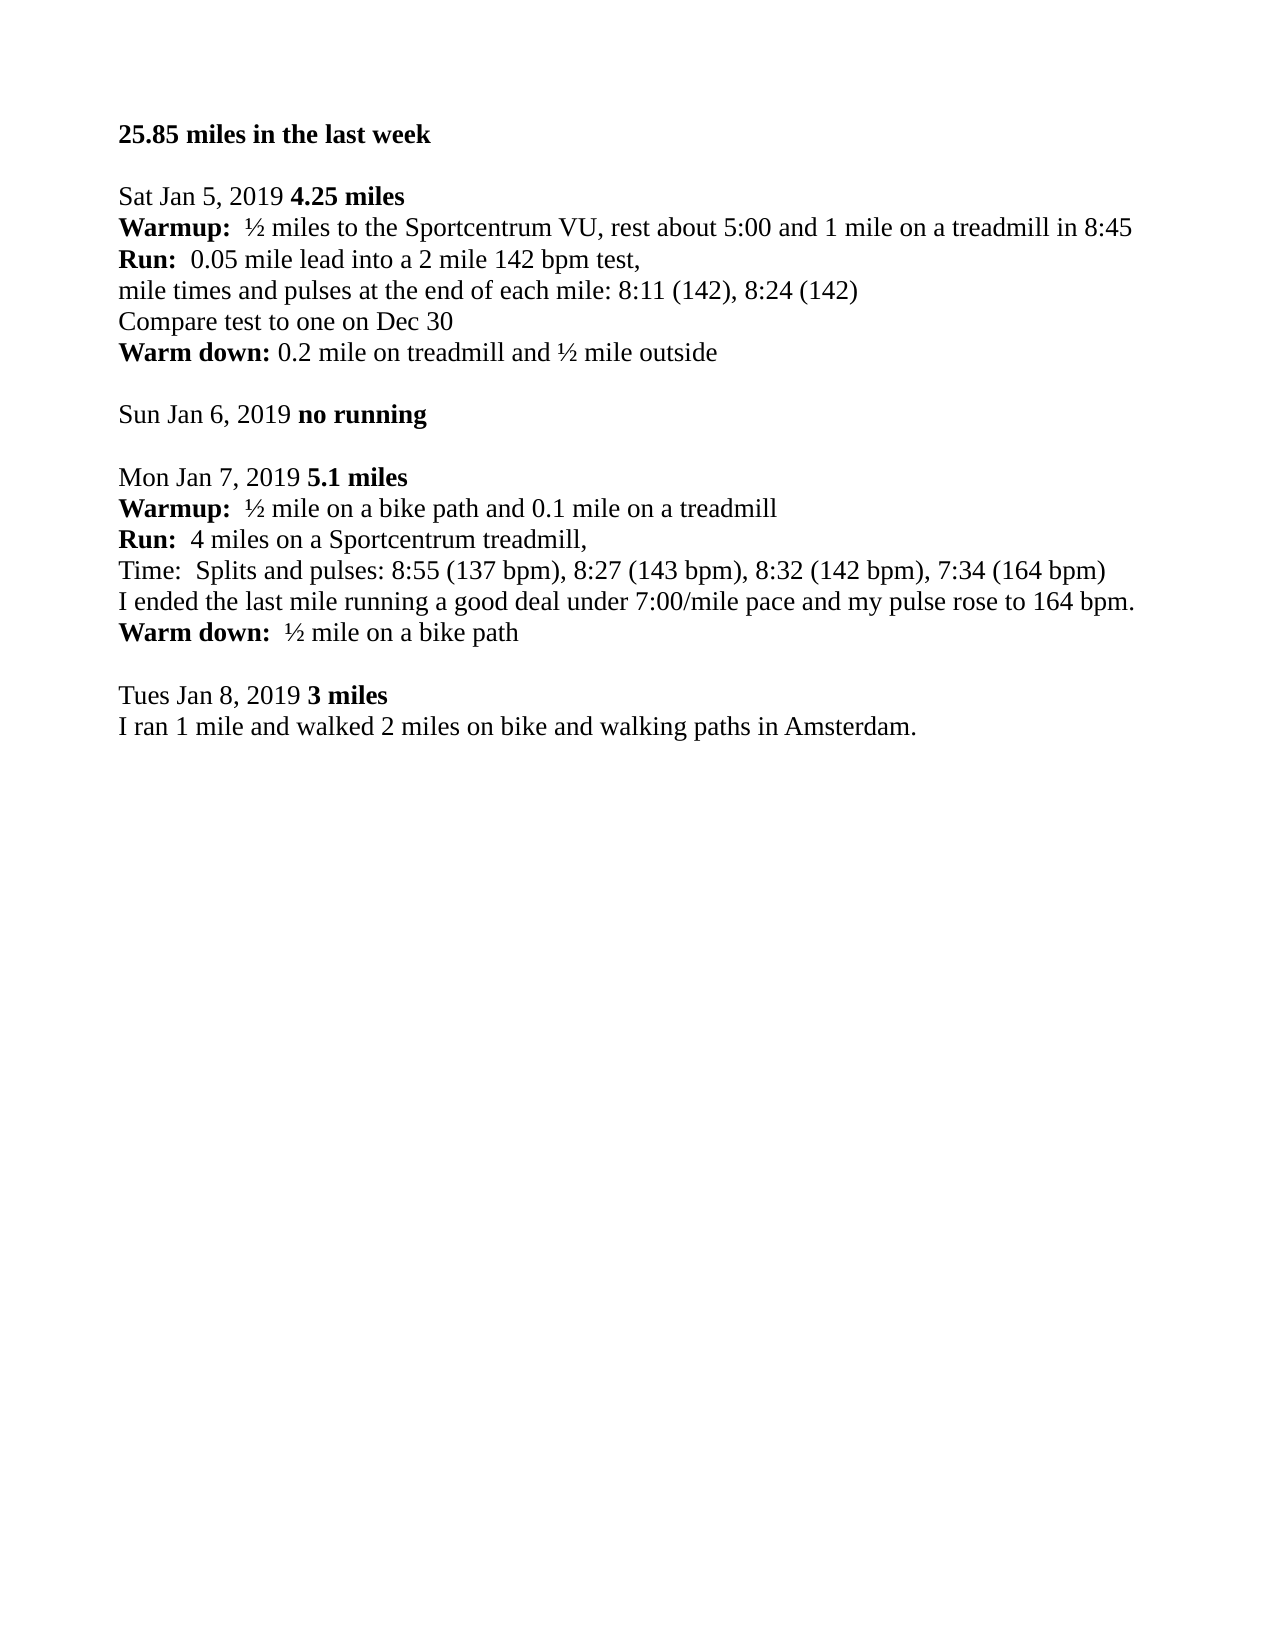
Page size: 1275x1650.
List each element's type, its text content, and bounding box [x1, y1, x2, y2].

text mile times and pulses at the end of each mile: 8:11 (142), 8:24 (142) [118, 274, 1157, 305]
text Tues Jan 8, 2019 3 miles [118, 679, 1157, 710]
text Time: Splits and pulses: 8:55 (137 bpm), 8:27 (143 bpm), 8:32 (142 bpm), 7:34 (164 bpm) [118, 554, 1157, 585]
text Sat Jan 5, 2019 4.25 miles [118, 180, 1157, 212]
list 25.85 miles in the last week [118, 118, 1161, 149]
text Sun Jan 6, 2019 no running [118, 398, 1157, 429]
text I ran 1 mile and walked 2 miles on bike and walking paths in Amsterdam. [118, 710, 1157, 741]
text Warm down: ½ mile on a bike path [118, 616, 1157, 648]
text Run: 0.05 mile lead into a 2 mile 142 bpm test, [118, 243, 1157, 274]
text Run: 4 miles on a Sportcentrum treadmill, [118, 523, 1157, 554]
text Warmup: ½ mile on a bike path and 0.1 mile on a treadmill [118, 492, 1157, 523]
text Warmup: ½ miles to the Sportcentrum VU, rest about 5:00 and 1 mile on a treadmill in 8:45 [118, 212, 1157, 243]
text Warm down: 0.2 mile on treadmill and ½ mile outside [118, 336, 1157, 367]
text Compare test to one on Dec 30 [118, 305, 1157, 336]
text I ended the last mile running a good deal under 7:00/mile pace and my pulse rose to 164 bpm. [118, 585, 1157, 616]
text Mon Jan 7, 2019 5.1 miles [118, 461, 1157, 492]
